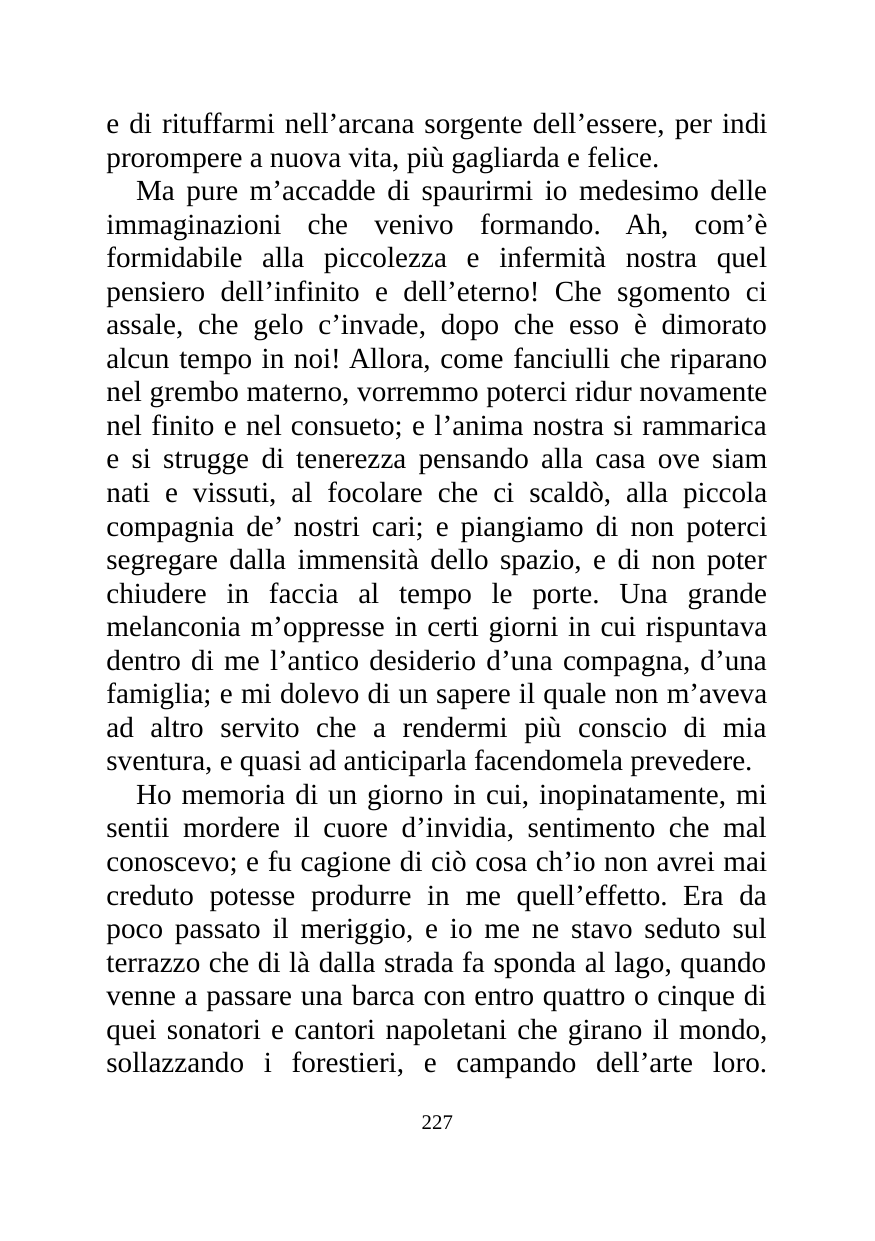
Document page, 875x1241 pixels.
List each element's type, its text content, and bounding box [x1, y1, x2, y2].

text Ho memoria di un giorno in cui, inopinatamente, mi sentii mordere il cuore d’invidia, sentimento che mal conoscevo; e fu cagione di ciò cosa ch’io non avrei mai creduto potesse produrre in me quell’effetto. Era da poco passato il meriggio, e io me ne stavo seduto sul terrazzo che di là dalla strada fa sponda al lago, quando venne a passare una barca con entro quattro o cinque di quei sonatori e cantori napoletani che girano il mondo, sollazzando i forestieri, e campando dell’arte loro. [106, 777, 768, 1079]
text Ma pure m’accadde di spaurirmi io medesimo delle immaginazioni che venivo formando. Ah, com’è formidabile alla piccolezza e infermità nostra quel pensiero dell’infinito e dell’eterno! Che sgomento ci assale, che gelo c’invade, dopo che esso è dimorato alcun tempo in noi! Allora, come fanciulli che riparano nel grembo materno, vorremmo poterci ridur novamente nel finito e nel consueto; e l’anima nostra si rammarica e si strugge di tenerezza pensando alla casa ove siam nati e vissuti, al focolare che ci scaldò, alla piccola compagnia de’ nostri cari; e piangiamo di non poterci segregare dalla immensità dello spazio, e di non poter chiudere in faccia al tempo le porte. Una grande melanconia m’oppresse in certi giorni in cui rispuntava dentro di me l’antico desiderio d’una compagna, d’una famiglia; e mi dolevo di un sapere il quale non m’aveva ad altro servito che a rendermi più conscio di mia sventura, e quasi ad anticiparla facendomela prevedere. [106, 173, 768, 777]
text e di rituffarmi nell’arcana sorgente dell’essere, per indi prorompere a nuova vita, più gagliarda e felice. [106, 106, 768, 173]
